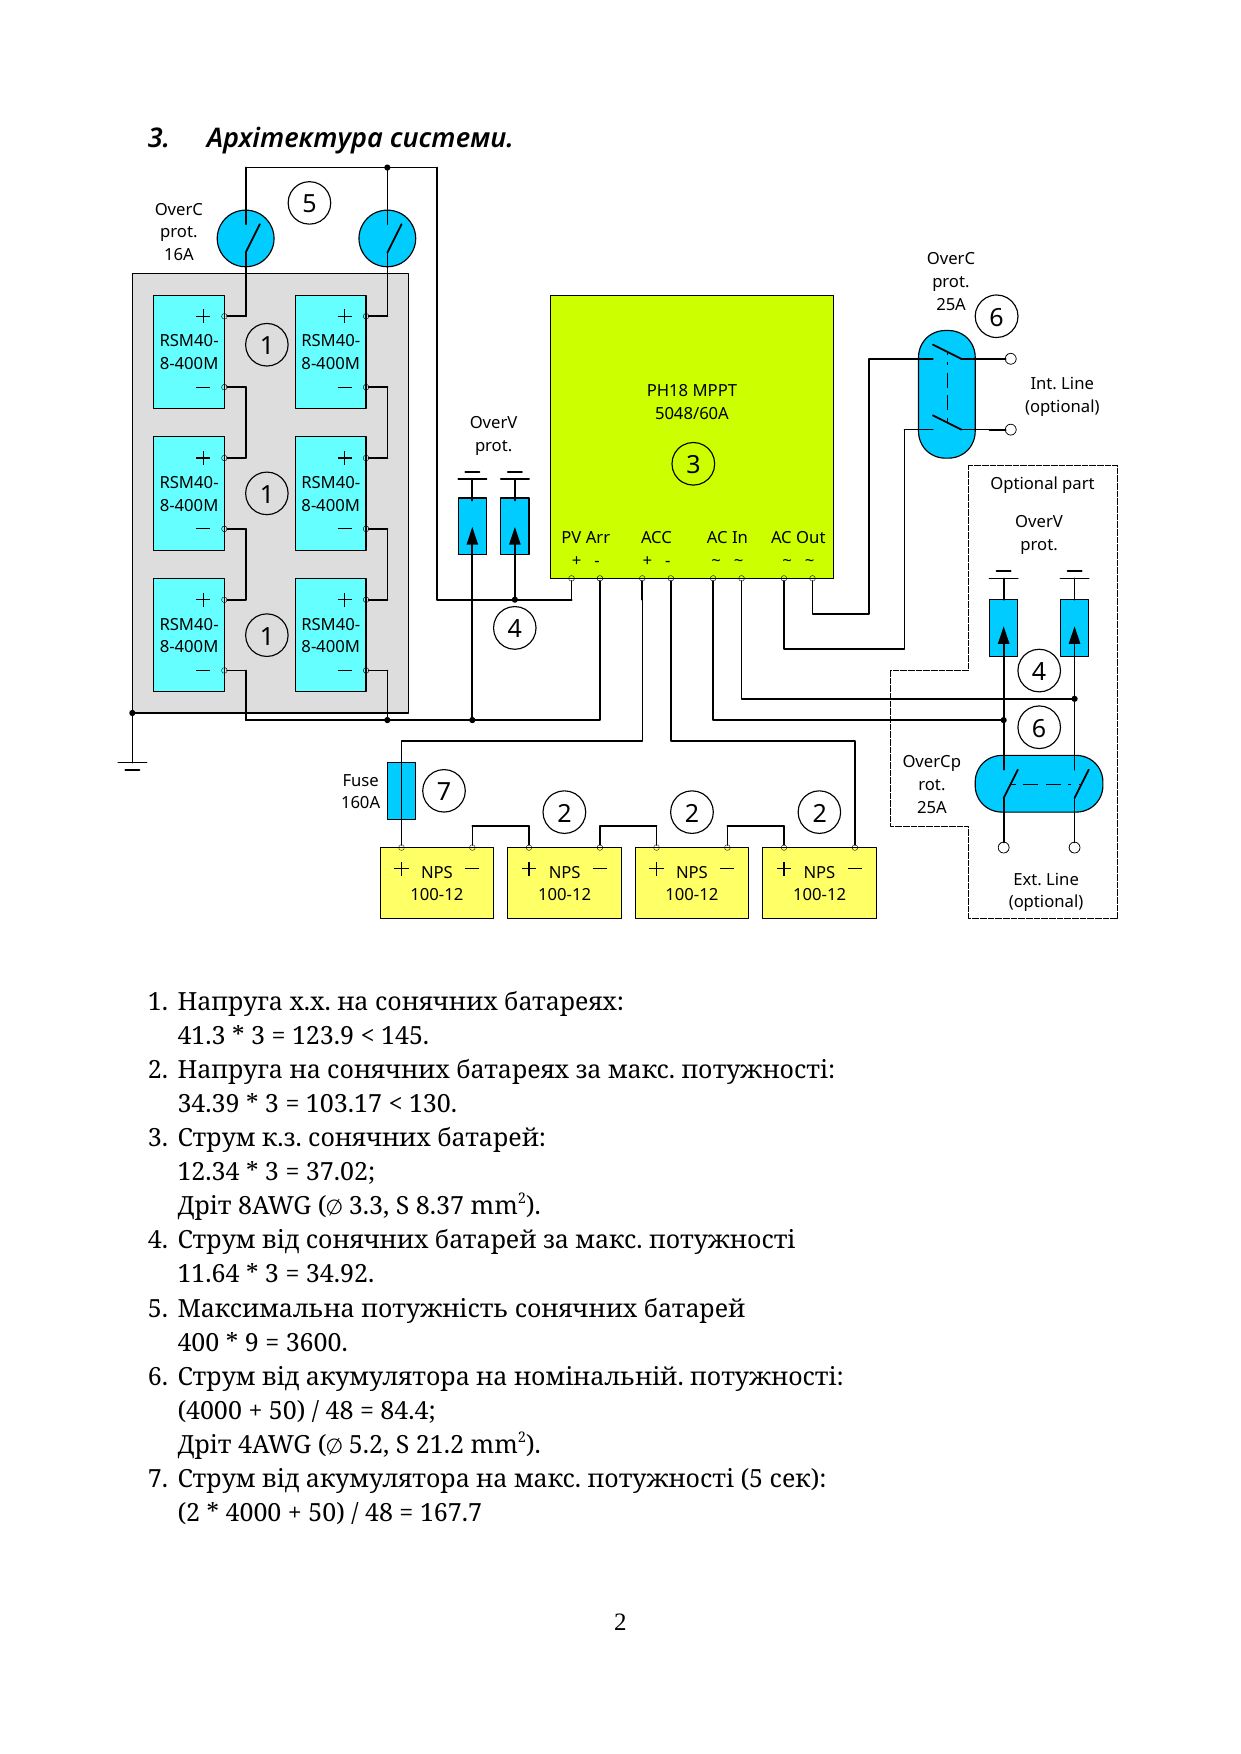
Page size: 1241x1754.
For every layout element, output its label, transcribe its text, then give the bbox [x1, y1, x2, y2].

list Струм к.з. сонячних батарей: 12.34 * 3 = 37.02; Дріт 8AWG (∅ 3.3, S 8.37 mm2). [148, 1120, 1122, 1222]
subtitle Архітектура системи. [148, 118, 1122, 155]
list Напруга х.х. на сонячних батареях: 41.3 * 3 = 123.9 < 145. [148, 984, 1122, 1052]
list Струм від акумулятора на номінальній. потужності: (4000 + 50) / 48 = 84.4; Дріт 4AWG (∅ 5.2, S 21.2 mm2). [148, 1358, 1122, 1461]
list Напруга на сонячних батареях за макс. потужності: 34.39 * 3 = 103.17 < 130. [148, 1052, 1122, 1120]
text (2 * 4000 + 50) / 48 = 167.7 [177, 1494, 1122, 1529]
list Максимальна потужність сонячних батарей 400 * 9 = 3600. [148, 1290, 1122, 1358]
list Струм від акумулятора на макс. потужності (5 сек): [148, 1461, 1122, 1494]
list Струм від сонячних батарей за макс. потужності 11.64 * 3 = 34.92. [148, 1222, 1122, 1290]
